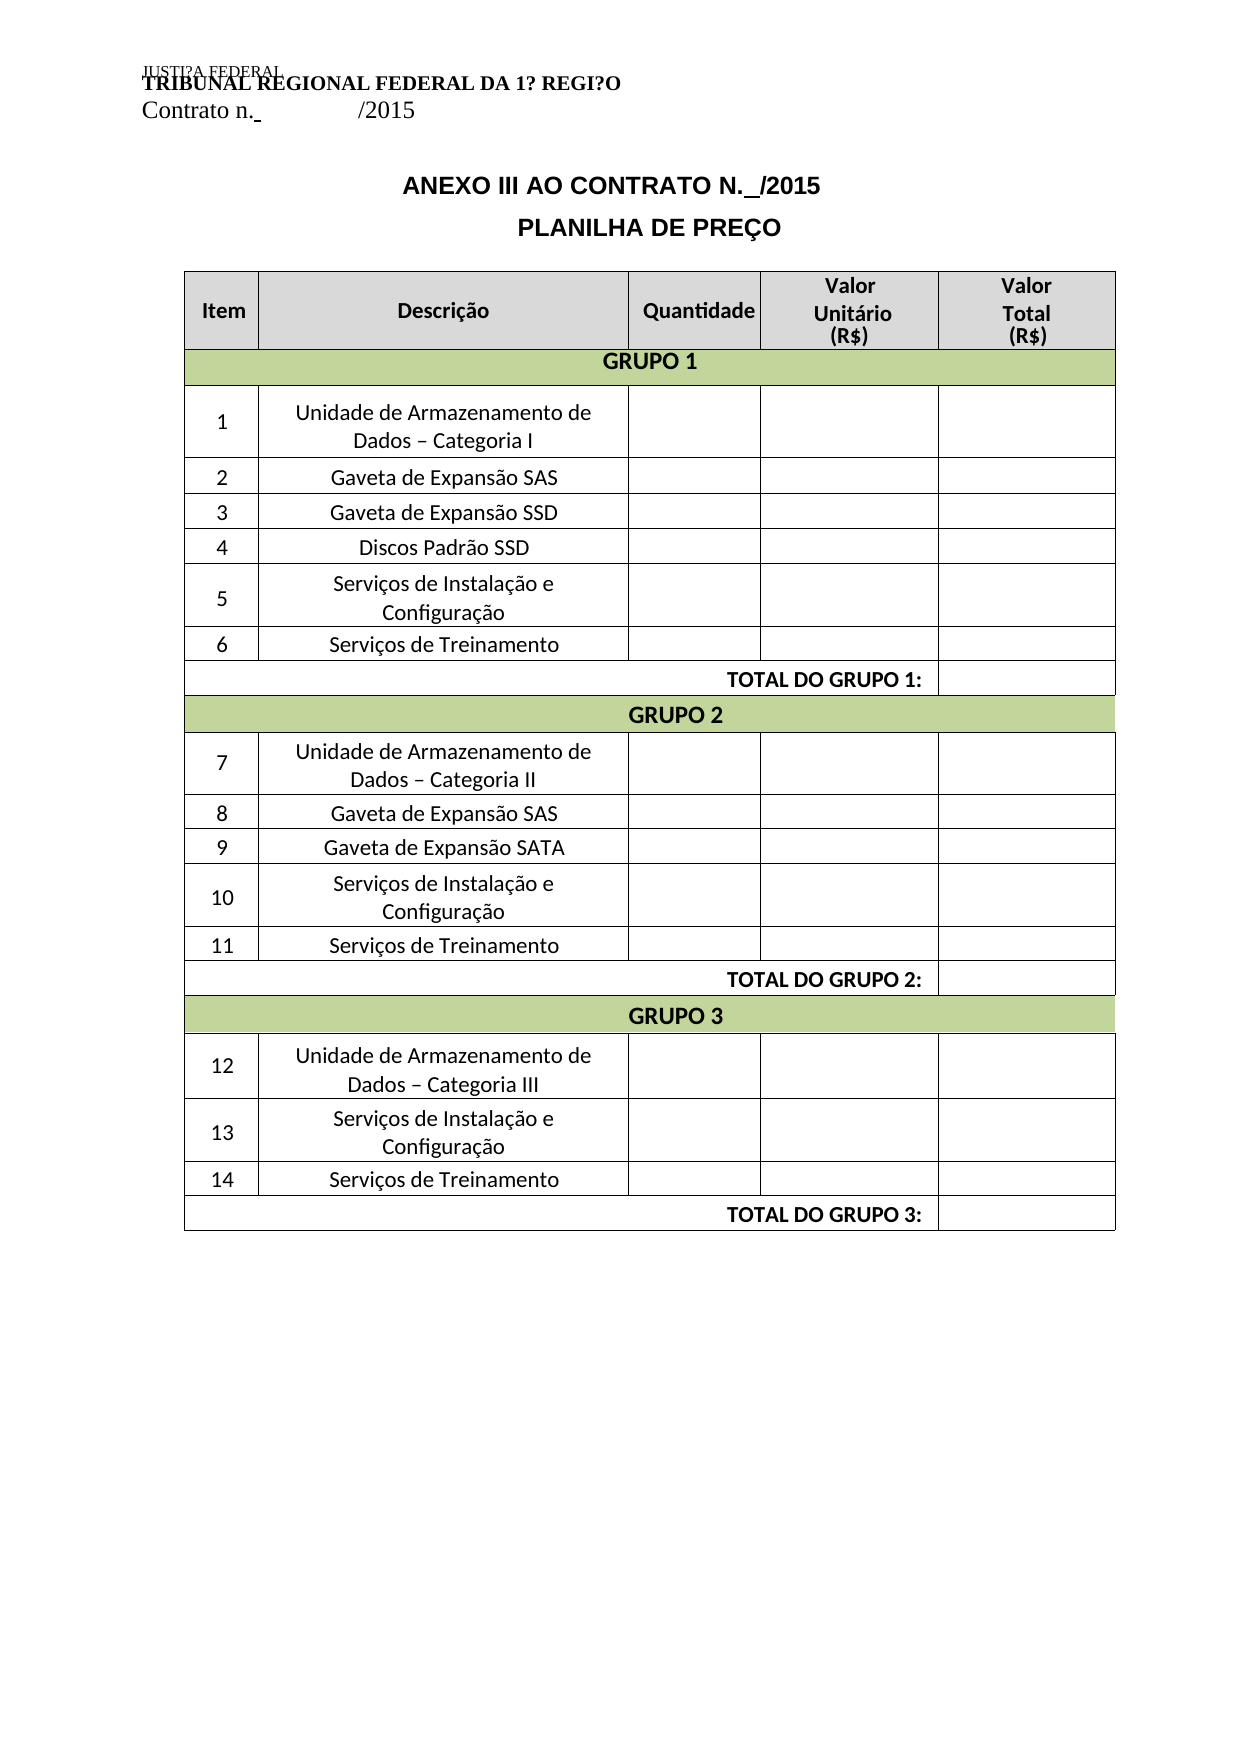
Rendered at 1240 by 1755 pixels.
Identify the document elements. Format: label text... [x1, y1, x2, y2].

table_cell [939, 627, 1115, 660]
table_cell GRUPO 2 [185, 696, 1115, 732]
table_cell GRUPO 1 [185, 350, 1115, 385]
table_cell [629, 529, 760, 563]
table_cell [939, 864, 1115, 926]
table_cell [629, 564, 760, 626]
table_cell 1 [185, 386, 258, 457]
table_cell [761, 829, 938, 863]
table_cell [761, 1034, 938, 1098]
table_cell [939, 661, 1115, 694]
table_cell 2 [185, 458, 258, 493]
table_cell [939, 458, 1115, 493]
table_header Valor Total (R$) [939, 272, 1115, 349]
table_cell [629, 864, 760, 926]
table_cell Unidade de Armazenamento de Dados – Categoria I [259, 386, 628, 457]
table_cell [939, 961, 1115, 995]
table_cell Serviços de Instalação e Configuração [259, 564, 628, 626]
table_cell [939, 927, 1115, 960]
table_cell [939, 494, 1115, 528]
table_cell Gaveta de Expansão SSD [259, 494, 628, 528]
table_cell Serviços de Treinamento [259, 1162, 628, 1195]
table_cell [761, 864, 938, 926]
table_cell 6 [185, 627, 258, 660]
table_cell Unidade de Armazenamento de Dados – Categoria II [259, 733, 628, 793]
table_cell 12 [185, 1034, 258, 1098]
table_cell 7 [185, 733, 258, 793]
table_cell 14 [185, 1162, 258, 1195]
table_cell [629, 795, 760, 828]
table_cell Serviços de Instalação e Configuração [259, 1099, 628, 1161]
table_cell [939, 733, 1115, 793]
table_cell [629, 927, 760, 960]
table_header Descrição [259, 272, 628, 349]
table_cell [629, 1034, 760, 1098]
table_cell [629, 1162, 760, 1195]
table_cell [629, 733, 760, 793]
table_cell [761, 529, 938, 563]
table_cell 8 [185, 795, 258, 828]
table_cell [761, 1162, 938, 1195]
table_cell [629, 1099, 760, 1161]
table_header Quantidade [629, 272, 760, 349]
table_cell Gaveta de Expansão SAS [259, 458, 628, 493]
table_cell [939, 1196, 1115, 1230]
table_cell [939, 1099, 1115, 1161]
table_cell [939, 386, 1115, 457]
table_cell Gaveta de Expansão SAS [259, 795, 628, 828]
table_cell [629, 458, 760, 493]
table_cell [761, 564, 938, 626]
table_cell [939, 795, 1115, 828]
table_cell TOTAL DO GRUPO 2: [185, 961, 938, 995]
table_cell TOTAL DO GRUPO 3: [185, 1196, 938, 1230]
table_cell Serviços de Treinamento [259, 627, 628, 660]
table_cell 13 [185, 1099, 258, 1161]
table_cell [939, 829, 1115, 863]
table_cell [761, 1099, 938, 1161]
table_cell [761, 927, 938, 960]
text ANEXO III AO CONTRATO N. /2015 PLANILHA DE PREÇO [402, 171, 897, 242]
table_cell 10 [185, 864, 258, 926]
table_cell 9 [185, 829, 258, 863]
table_cell [939, 529, 1115, 563]
table_cell [629, 386, 760, 457]
table_cell [939, 1162, 1115, 1195]
table_cell [761, 458, 938, 493]
table_cell 3 [185, 494, 258, 528]
table_cell [761, 494, 938, 528]
table_header Valor Unitário (R$) [761, 272, 938, 349]
table_cell Serviços de Instalação e Configuração [259, 864, 628, 926]
table_cell [761, 386, 938, 457]
table_cell [761, 627, 938, 660]
table_cell 11 [185, 927, 258, 960]
table_cell 4 [185, 529, 258, 563]
table_cell Gaveta de Expansão SATA [259, 829, 628, 863]
table_cell [761, 795, 938, 828]
table_cell [939, 564, 1115, 626]
table_cell 5 [185, 564, 258, 626]
table_cell [939, 1034, 1115, 1098]
table_cell Unidade de Armazenamento de Dados – Categoria III [259, 1034, 628, 1098]
table_cell Serviços de Treinamento [259, 927, 628, 960]
table_cell TOTAL DO GRUPO 1: [185, 661, 938, 694]
table_cell Discos Padrão SSD [259, 529, 628, 563]
table_cell [629, 627, 760, 660]
table_cell [629, 829, 760, 863]
table_cell GRUPO 3 [185, 996, 1115, 1032]
table_cell [629, 494, 760, 528]
table_cell [761, 733, 938, 793]
table_header Item [185, 272, 258, 349]
